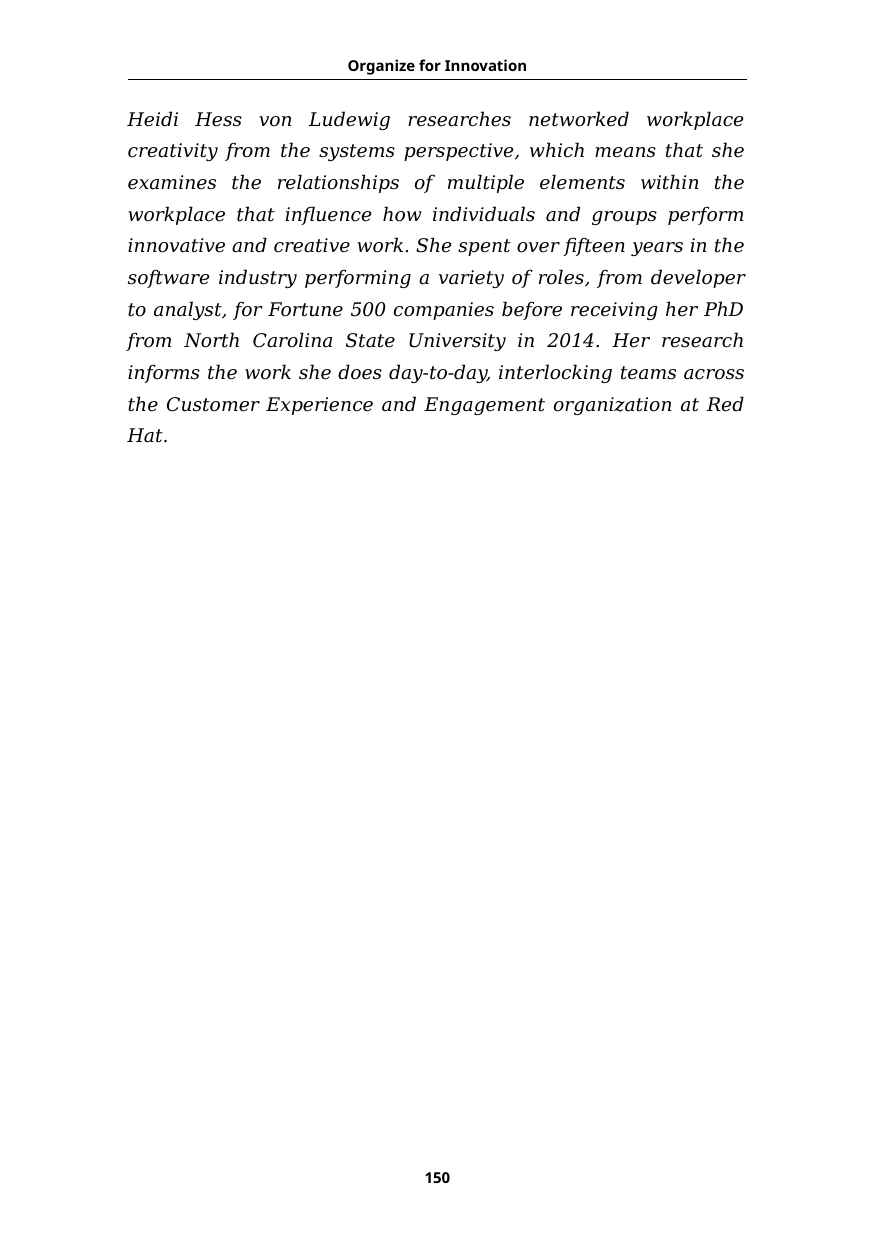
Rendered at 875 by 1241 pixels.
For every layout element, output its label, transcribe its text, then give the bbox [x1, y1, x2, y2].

text Heidi Hess von Ludewig researches networked workplace creativity from the systems perspective, which means that she examines the relationships of multiple elements within the workplace that influence how individuals and groups perform innovative and creative work. She spent over fifteen years in the software industry performing a variety of roles, from developer to analyst, for Fortune 500 companies before receiving her PhD from North Carolina State University in 2014. Her research informs the work she does day-to-day, interlocking teams across the Customer Experience and Engagement organization at Red Hat. [127, 109, 747, 447]
